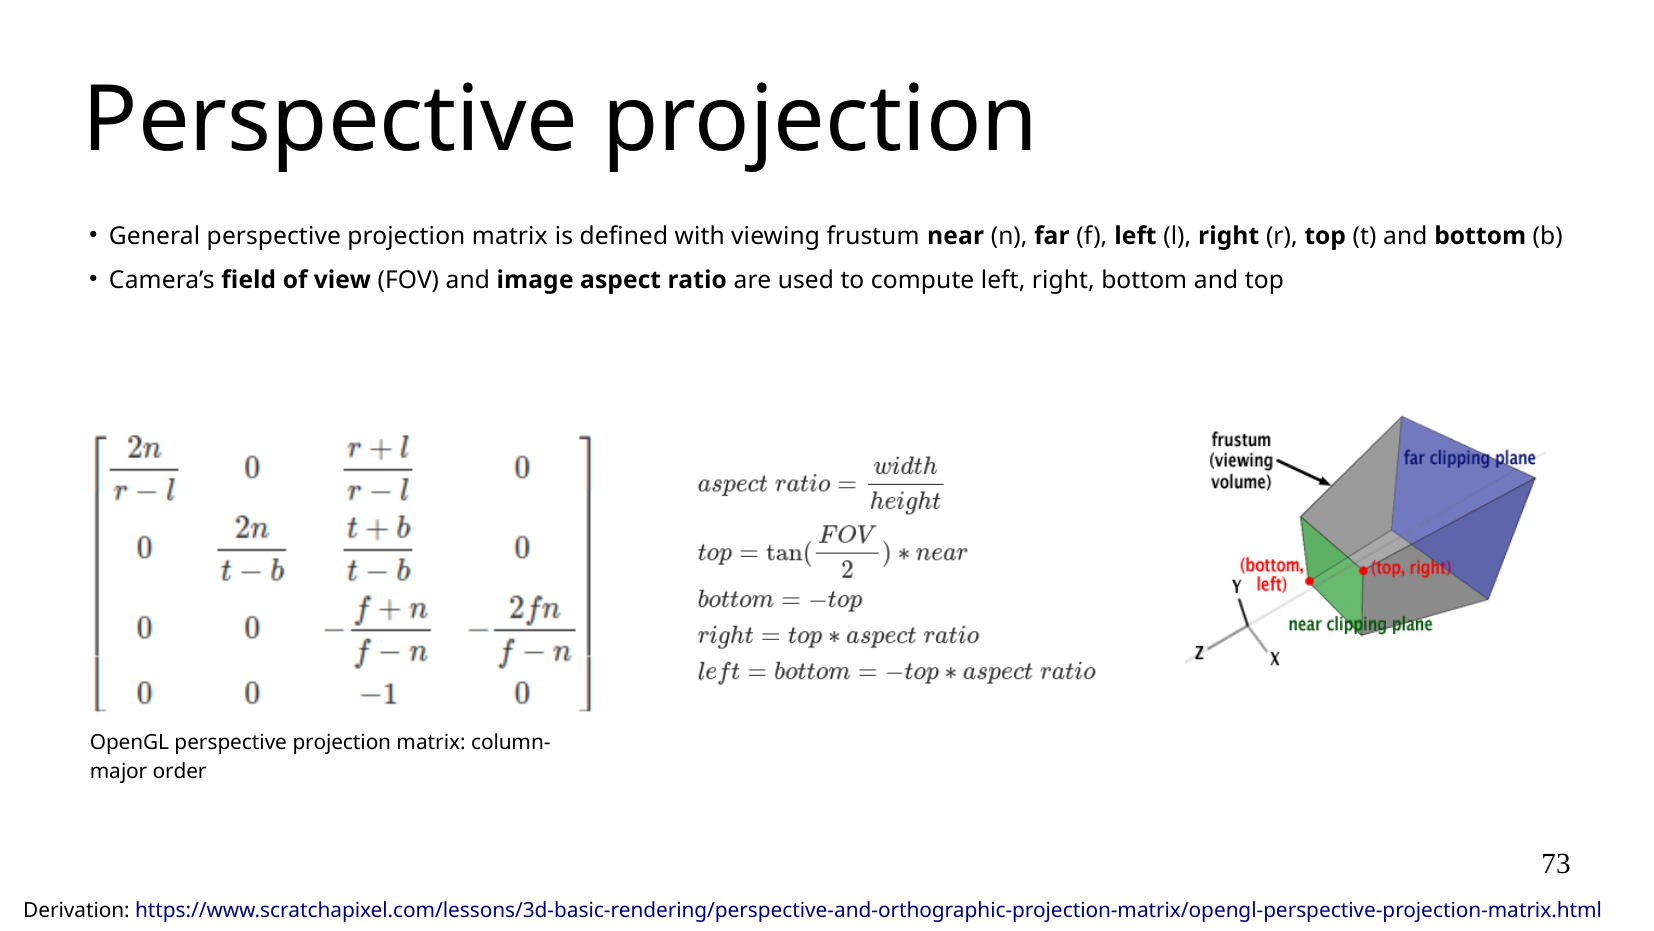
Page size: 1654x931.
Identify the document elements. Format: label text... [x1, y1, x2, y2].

title Perspective projection [82, 37, 1571, 193]
picture [1185, 410, 1546, 676]
picture [675, 449, 1116, 700]
picture [75, 419, 602, 720]
text_box OpenGL perspective projection matrix: column-major order [75, 720, 616, 813]
list General perspective projection matrix is defined with viewing frustum near (n), far (f), left (l), right (r), top (t) and bottom (b) Camera’s field of view (FOV) and image aspect ratio are used to compute left, right, bottom and top [82, 217, 1571, 331]
text_box Derivation: https://www.scratchapixel.com/lessons/3d-basic-rendering/perspective-and-orthographic-projection-matrix/opengl-perspective-projection-matrix.html [8, 887, 1610, 931]
